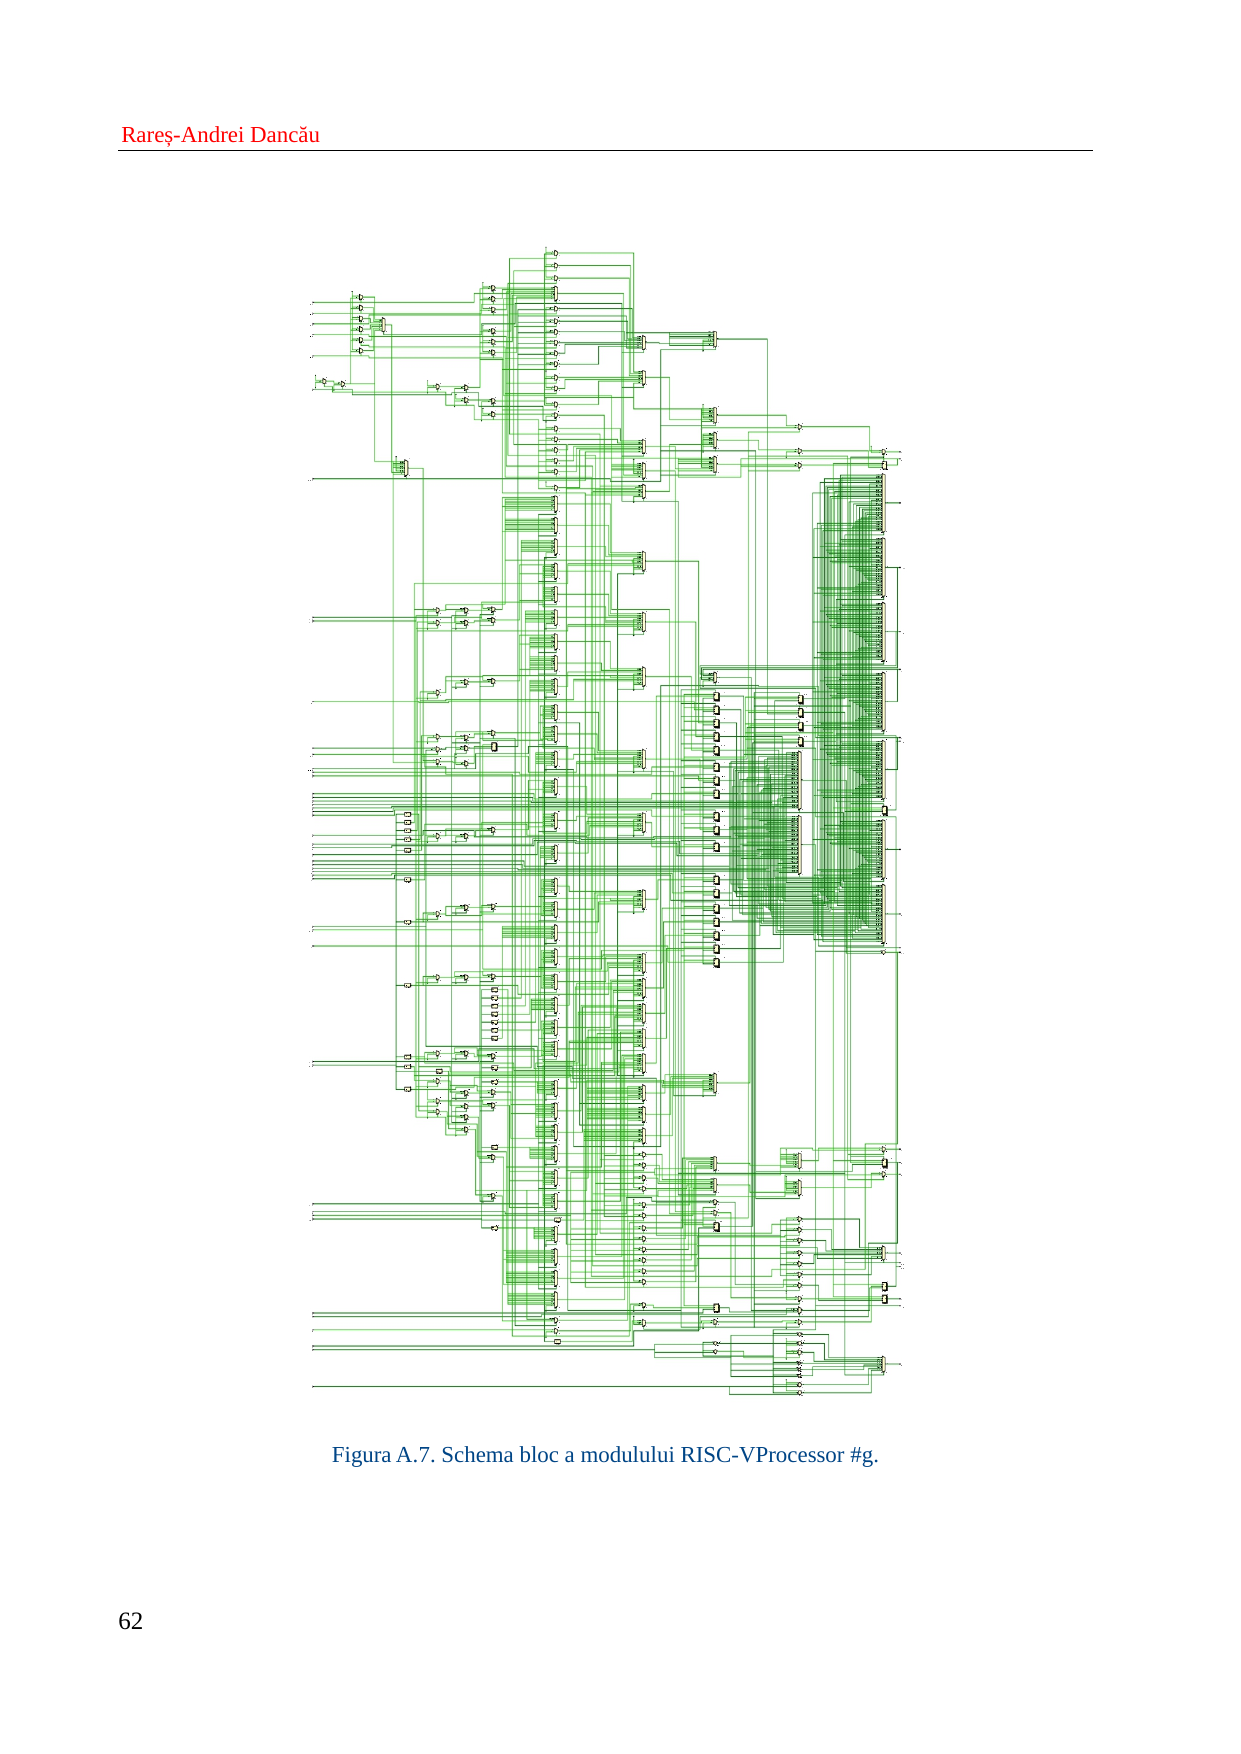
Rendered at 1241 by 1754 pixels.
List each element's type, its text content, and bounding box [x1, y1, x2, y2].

text Figura A.7. Schema bloc a modulului RISC-VProcessor #g. [161, 193, 1050, 1468]
